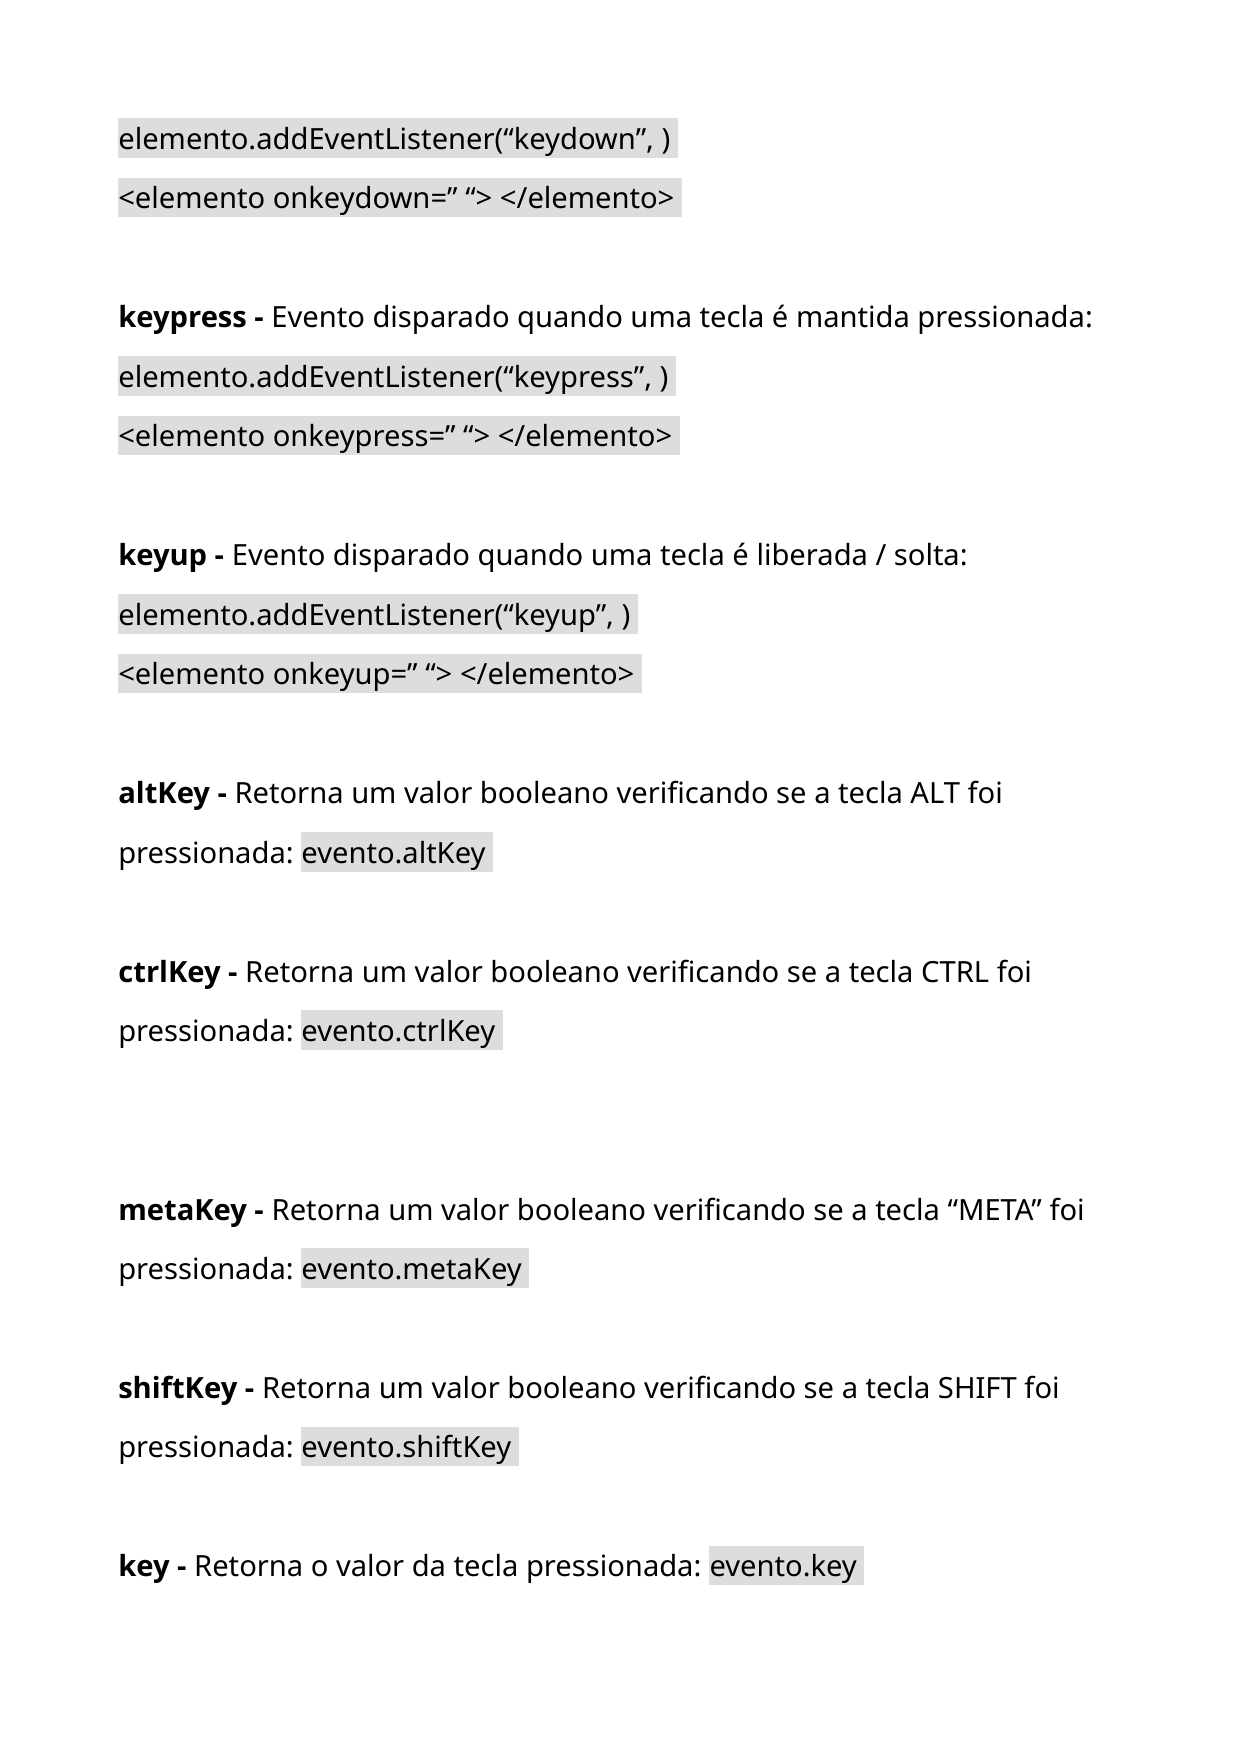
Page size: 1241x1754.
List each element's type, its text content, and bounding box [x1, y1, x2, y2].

text <elemento onkeydown=” “> </elemento> [118, 178, 1122, 217]
text key - Retorna o valor da tecla pressionada: evento.key [118, 1546, 1122, 1585]
text elemento.addEventListener(“keydown”, ) [118, 118, 1122, 158]
text <elemento onkeyup=” “> </elemento> [118, 653, 1122, 693]
text metaKey - Retorna um valor booleano verificando se a tecla “META” foi pressionada: evento.metaKey [118, 1189, 1122, 1288]
text keypress - Evento disparado quando uma tecla é mantida pressionada: [118, 297, 1122, 336]
text elemento.addEventListener(“keypress”, ) [118, 356, 1122, 396]
text <elemento onkeypress=” “> </elemento> [118, 416, 1122, 455]
text elemento.addEventListener(“keyup”, ) [118, 594, 1122, 634]
text shiftKey - Retorna um valor booleano verificando se a tecla SHIFT foi pressionada: evento.shiftKey [118, 1367, 1122, 1466]
text ctrlKey - Retorna um valor booleano verificando se a tecla CTRL foi pressionada: evento.ctrlKey [118, 951, 1122, 1050]
text altKey - Retorna um valor booleano verificando se a tecla ALT foi pressionada: evento.altKey [118, 772, 1122, 872]
text keyup - Evento disparado quando uma tecla é liberada / solta: [118, 534, 1122, 574]
